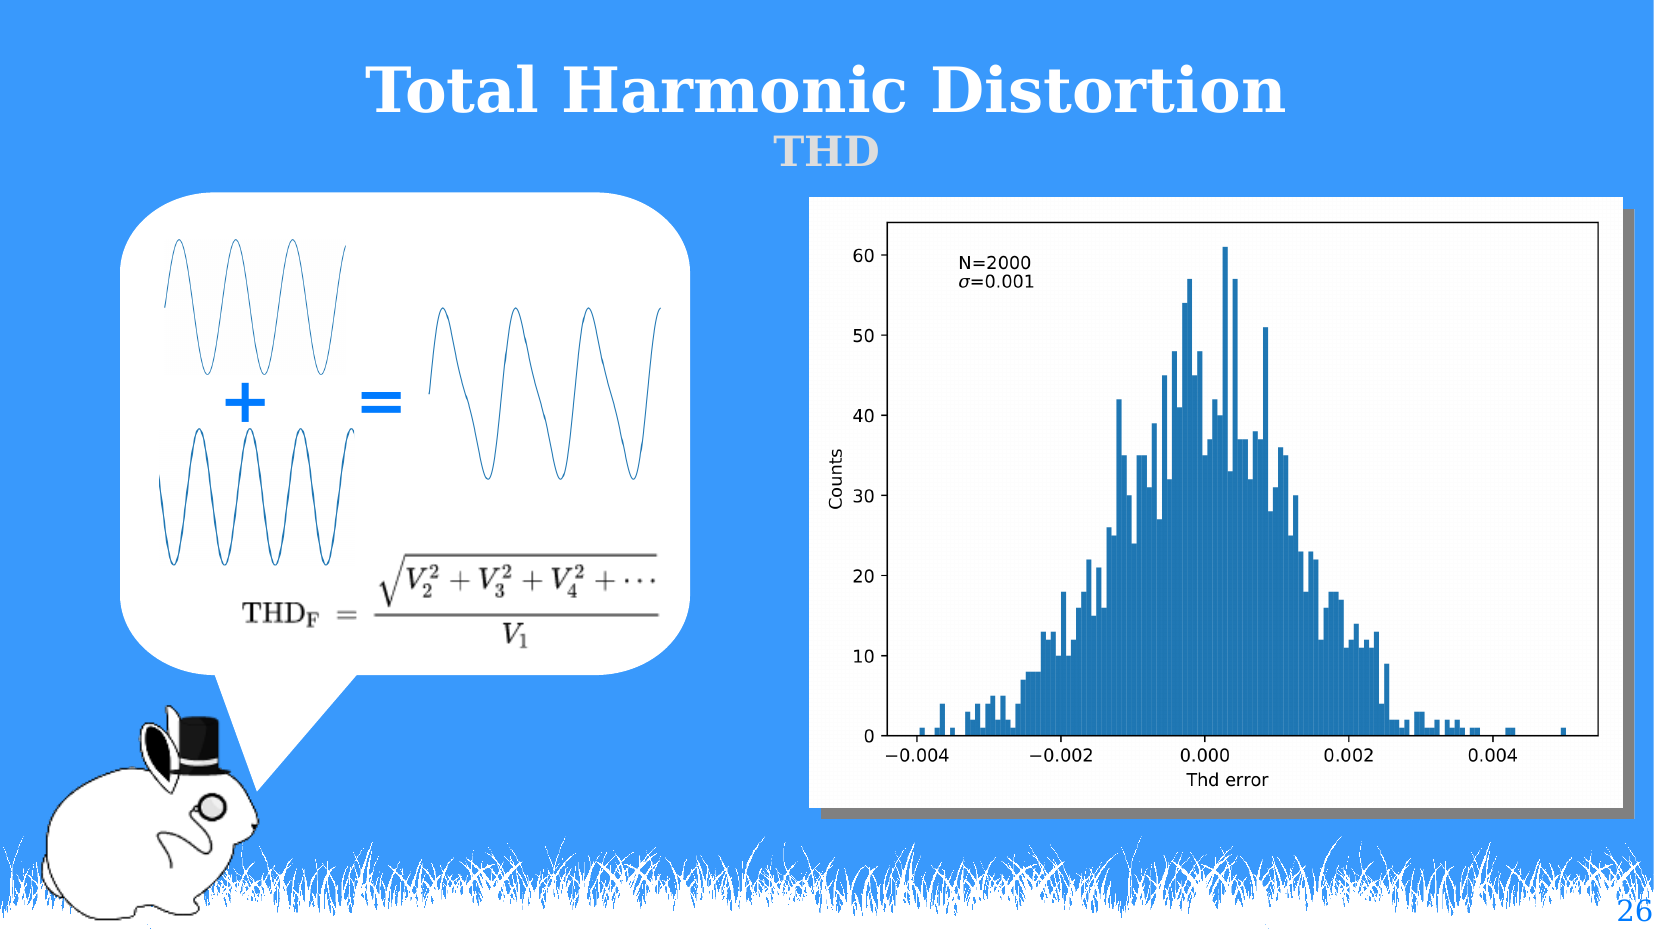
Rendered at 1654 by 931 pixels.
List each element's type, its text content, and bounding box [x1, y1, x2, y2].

title [82, 37, 1571, 193]
text_box [120, 193, 691, 758]
picture [0, 0, 1654, 931]
text_box = [341, 355, 458, 494]
text_box + [205, 355, 323, 494]
